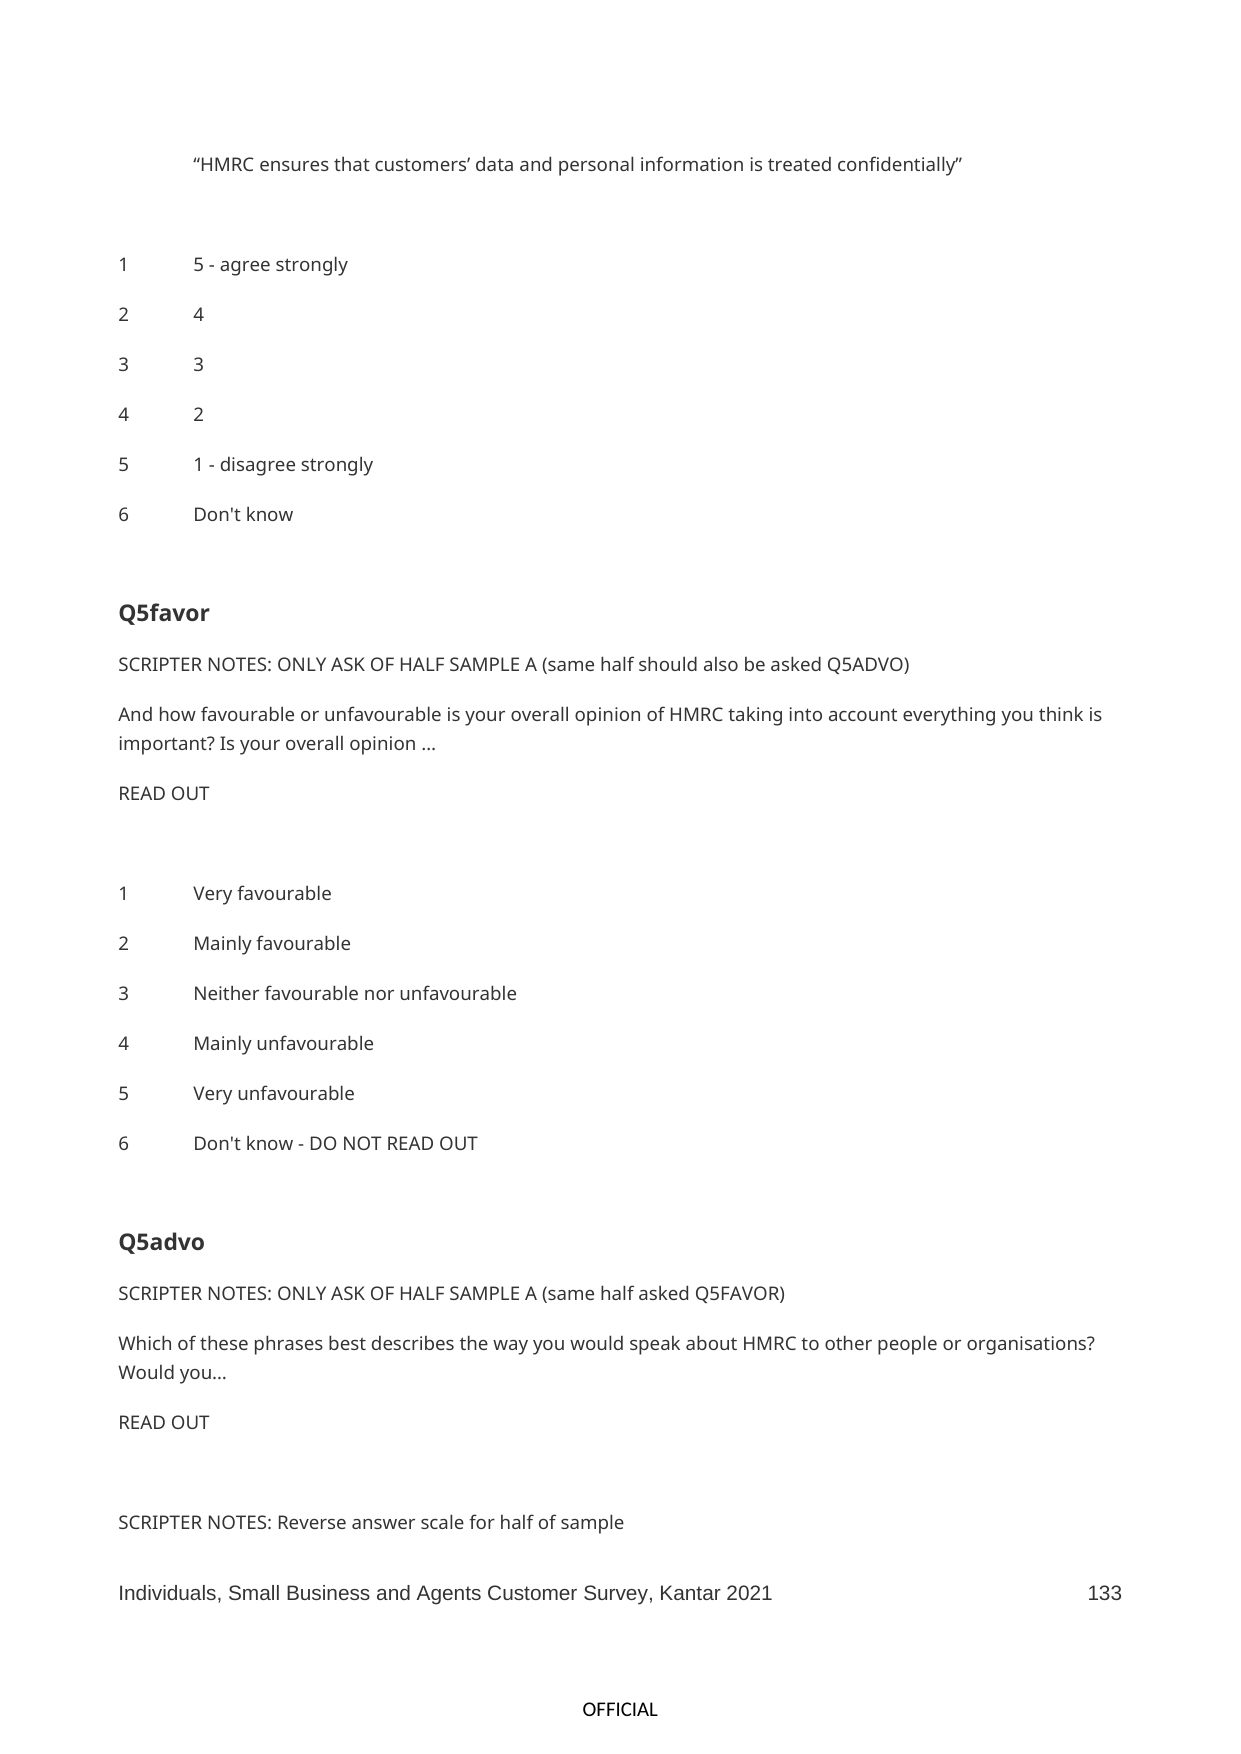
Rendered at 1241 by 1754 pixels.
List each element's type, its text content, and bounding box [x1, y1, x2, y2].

text 6 Don't know [118, 498, 1122, 527]
text 5 1 - disagree strongly [118, 448, 1122, 477]
text 4 Mainly unfavourable [118, 1027, 1122, 1056]
text 2 Mainly favourable [118, 927, 1122, 956]
text 2 4 [118, 298, 1122, 327]
text 1 Very favourable [118, 877, 1122, 906]
text 1 5 - agree strongly [118, 248, 1122, 277]
text “HMRC ensures that customers’ data and personal information is treated confidentially” [118, 148, 1122, 177]
text 3 Neither favourable nor unfavourable [118, 977, 1122, 1006]
text And how favourable or unfavourable is your overall opinion of HMRC taking into account everything you think is important? Is your overall opinion … [118, 698, 1122, 756]
text Q5advo [118, 1227, 1122, 1256]
text READ OUT [118, 777, 1122, 806]
text SCRIPTER NOTES: Reverse answer scale for half of sample [118, 1506, 1122, 1535]
text 5 Very unfavourable [118, 1077, 1122, 1106]
text 3 3 [118, 348, 1122, 377]
text SCRIPTER NOTES: ONLY ASK OF HALF SAMPLE A (same half should also be asked Q5ADVO) [118, 648, 1122, 677]
text READ OUT [118, 1406, 1122, 1435]
text 4 2 [118, 398, 1122, 427]
text Q5favor [118, 598, 1122, 627]
text SCRIPTER NOTES: ONLY ASK OF HALF SAMPLE A (same half asked Q5FAVOR) [118, 1277, 1122, 1306]
text Which of these phrases best describes the way you would speak about HMRC to other people or organisations? Would you… [118, 1327, 1122, 1385]
text 6 Don't know - DO NOT READ OUT [118, 1127, 1122, 1156]
